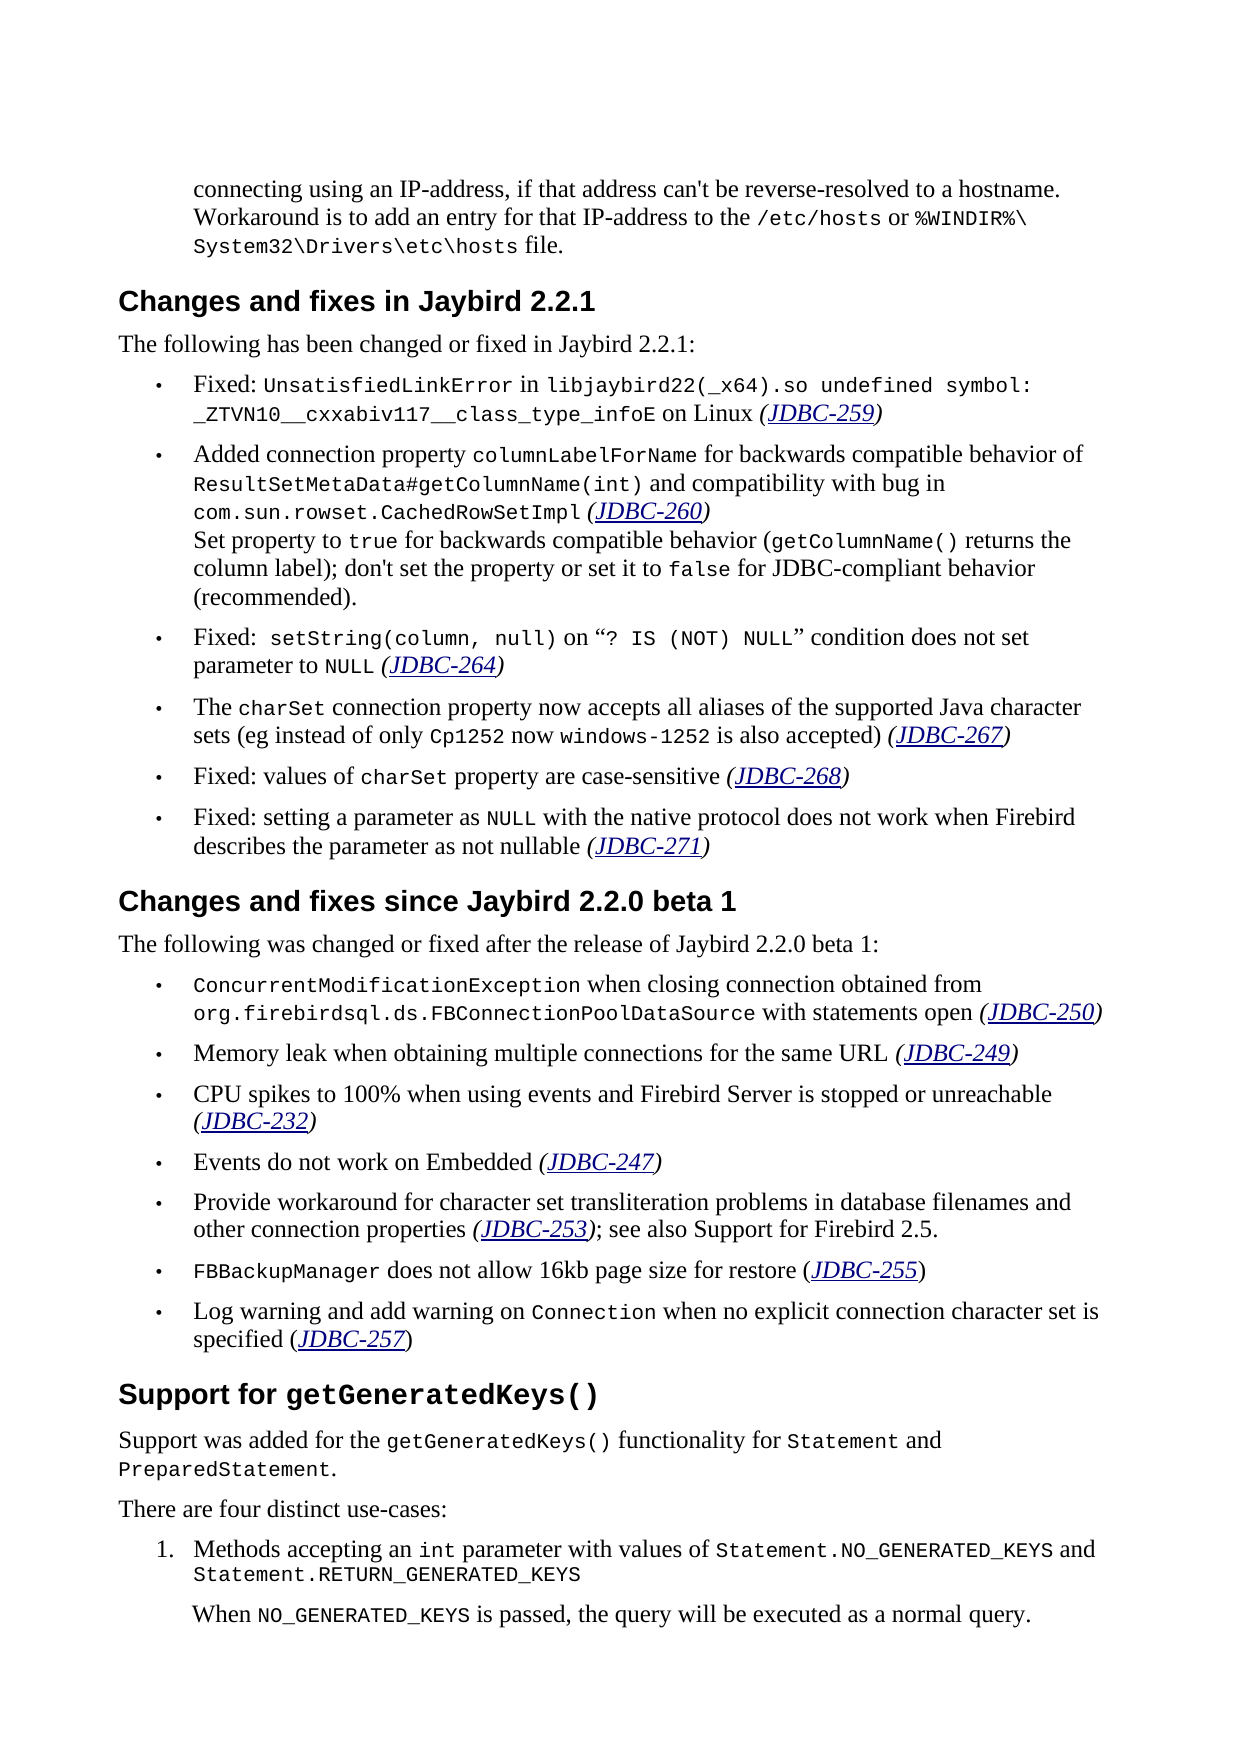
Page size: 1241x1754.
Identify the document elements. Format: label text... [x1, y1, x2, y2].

list Events do not work on Embedded (JDBC-247) [156, 1148, 1122, 1175]
list Fixed: setting a parameter as NULL with the native protocol does not work when Firebird describes the parameter as not nullable (JDBC-271) [156, 803, 1122, 859]
list Memory leak when obtaining multiple connections for the same URL (JDBC-249) [156, 1039, 1122, 1067]
list Fixed: values of charSet property are case-sensitive (JDBC-268) [156, 762, 1122, 791]
list The charSet connection property now accepts all aliases of the supported Java character sets (eg instead of only Cp1252 now windows-1252 is also accepted) (JDBC-267) [156, 693, 1122, 750]
text Support was added for the getGeneratedKeys() functionality for Statement and PreparedStatement. [118, 1426, 1122, 1483]
subtitle Changes and fixes in Jaybird 2.2.1 [118, 285, 1122, 318]
list Methods accepting an int parameter with values of Statement.NO_GENERATED_KEYS and Statement.RETURN_GENERATED_KEYS [156, 1536, 1122, 1588]
text There are four distinct use-cases: [118, 1495, 1122, 1523]
list ConcurrentModificationException when closing connection obtained from org.firebirdsql.ds.FBConnectionPoolDataSource with statements open (JDBC-250) [156, 970, 1122, 1027]
subtitle Changes and fixes since Jaybird 2.2.0 beta 1 [118, 884, 1122, 917]
list Added connection property columnLabelForName for backwards compatible behavior of ResultSetMetaData#getColumnName(int) and compatibility with bug in com.sun.rowset.CachedRowSetImpl (JDBC-260) Set property to true for backwards compatible behavior (getColumnName() returns the column label); don't set the property or set it to false for JDBC-compliant behavior (recommended). [156, 440, 1122, 611]
text When NO_GENERATED_KEYS is passed, the query will be executed as a normal query. [192, 1600, 1122, 1629]
list Log warning and add warning on Connection when no explicit connection character set is specified (JDBC-257) [156, 1297, 1122, 1353]
list Provide workaround for character set transliteration problems in database filenames and other connection properties (JDBC-253); see also Support for Firebird 2.5. [156, 1188, 1122, 1243]
text The following has been changed or fixed in Jaybird 2.2.1: [118, 330, 1122, 358]
list FBBackupManager does not allow 16kb page size for restore (JDBC-255) [156, 1256, 1122, 1284]
list Fixed: UnsatisfiedLinkError in libjaybird22(_x64).so undefined symbol: _ZTVN10__cxxabiv117__class_type_infoE on Linux (JDBC-259) [156, 371, 1122, 428]
list Fixed: setString(column, null) on “? IS (NOT) NULL” condition does not set parameter to NULL (JDBC-264) [156, 623, 1122, 680]
list CPU spikes to 100% when using events and Firebird Server is stopped or unreachable (JDBC-232) [156, 1080, 1122, 1135]
list connecting using an IP-address, if that address can't be reverse-resolved to a hostname. Workaround is to add an entry for that IP-address to the /etc/hosts or %WINDIR%\System32\Drivers\etc\hosts file. [156, 175, 1122, 260]
subtitle Support for getGeneratedKeys() [118, 1378, 1122, 1413]
text The following was changed or fixed after the release of Jaybird 2.2.0 beta 1: [118, 930, 1122, 957]
